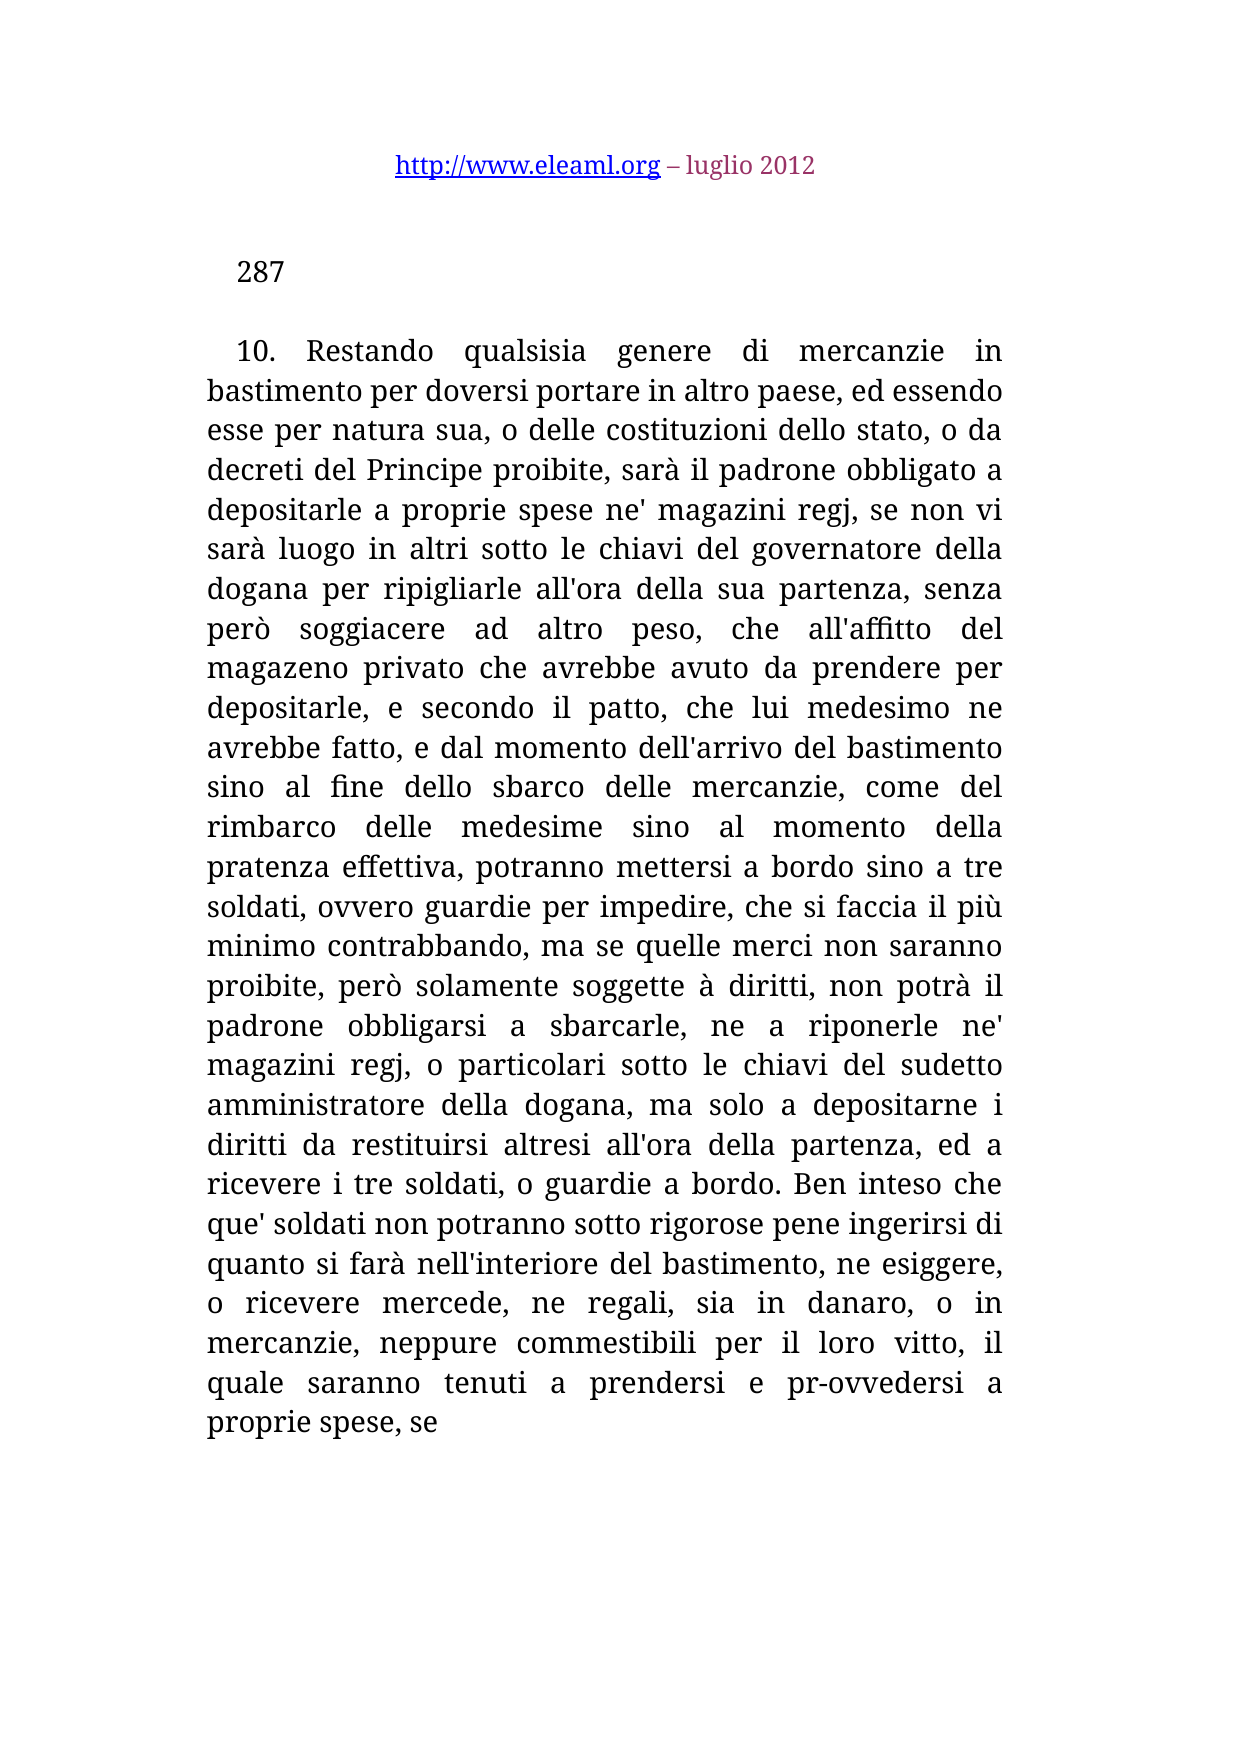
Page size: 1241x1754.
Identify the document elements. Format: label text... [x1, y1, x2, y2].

text 10. Restando qualsisia genere di mercanzie in bastimento per doversi portare in altro paese, ed essendo esse per natura sua, o delle costituzioni dello stato, o da decreti del Principe proibite, sarà il padrone obbligato a depositarle a proprie spese ne' magazini regj, se non vi sarà luogo in altri sotto le chiavi del governatore della dogana per ripigliarle all'ora della sua partenza, senza però soggiacere ad altro peso, che all'affitto del magazeno privato che avrebbe avuto da prendere per depositarle, e secondo il patto, che lui medesimo ne avrebbe fatto, e dal momento dell'arrivo del bastimento sino al fine dello sbarco delle mercanzie, come del rimbarco delle medesime sino al momento della pratenza effettiva, potranno mettersi a bordo sino a tre soldati, ovvero guardie per impedire, che si faccia il più minimo contrabbando, ma se quelle merci non saranno proibite, però solamente soggette à diritti, non potrà il padrone obbligarsi a sbarcarle, ne a riponerle ne' magazini regj, o particolari sotto le chiavi del sudetto amministratore della dogana, ma solo a depositarne i diritti da restituirsi altresi all'ora della partenza, ed a ricevere i tre soldati, o guardie a bordo. Ben inteso che que' soldati non potranno sotto rigorose pene ingerirsi di quanto si farà nell'interiore del bastimento, ne esiggere, o ricevere mercede, ne regali, sia in danaro, o in mercanzie, neppure commestibili per il loro vitto, il quale saranno tenuti a prendersi e pr-ovvedersi a proprie spese, se [207, 330, 1004, 1441]
text 287 [207, 251, 1004, 291]
